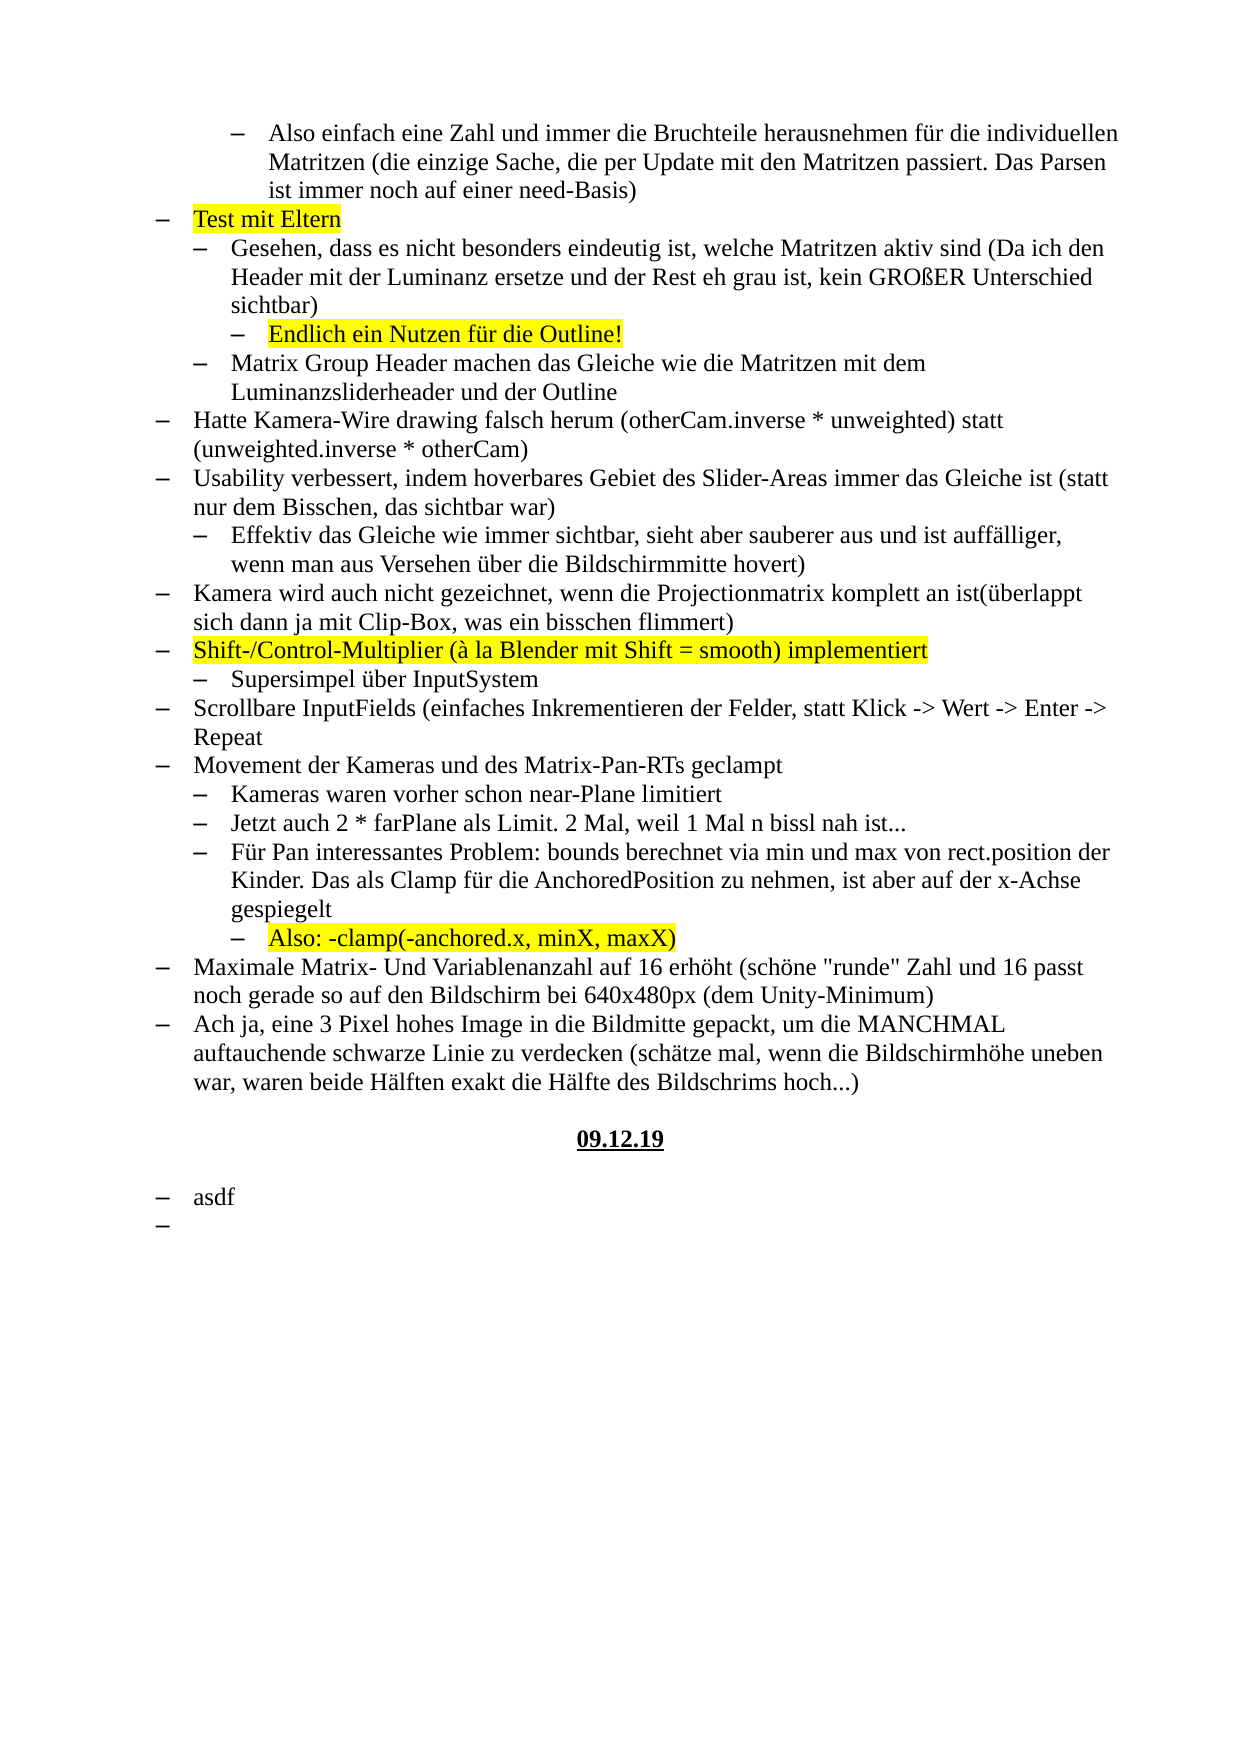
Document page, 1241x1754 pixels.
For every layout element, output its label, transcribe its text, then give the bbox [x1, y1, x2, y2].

list Kamera wird auch nicht gezeichnet, wenn die Projectionmatrix komplett an ist(überlappt sich dann ja mit Clip-Box, was ein bisschen flimmert) [156, 578, 1122, 636]
list Also: -clamp(-anchored.x, minX, maxX) [231, 923, 1122, 952]
list Also einfach eine Zahl und immer die Bruchteile herausnehmen für die individuellen Matritzen (die einzige Sache, die per Update mit den Matritzen passiert. Das Parsen ist immer noch auf einer need-Basis) [231, 118, 1122, 204]
list Für Pan interessantes Problem: bounds berechnet via min und max von rect.position der Kinder. Das als Clamp für die AnchoredPosition zu nehmen, ist aber auf der x-Achse gespiegelt [193, 837, 1122, 923]
text 09.12.19 [118, 1124, 1122, 1153]
list Ach ja, eine 3 Pixel hohes Image in die Bildmitte gepackt, um die MANCHMAL auftauchende schwarze Linie zu verdecken (schätze mal, wenn die Bildschirmhöhe uneben war, waren beide Hälften exakt die Hälfte des Bildschrims hoch...) [156, 1009, 1122, 1096]
list asdf [156, 1182, 1122, 1211]
list Effektiv das Gleiche wie immer sichtbar, sieht aber sauberer aus und ist auffälliger, wenn man aus Versehen über die Bildschirmmitte hovert) [193, 521, 1122, 578]
list Hatte Kamera-Wire drawing falsch herum (otherCam.inverse * unweighted) statt (unweighted.inverse * otherCam) [156, 406, 1122, 463]
list Endlich ein Nutzen für die Outline! [231, 319, 1122, 348]
list Gesehen, dass es nicht besonders eindeutig ist, welche Matritzen aktiv sind (Da ich den Header mit der Luminanz ersetze und der Rest eh grau ist, kein GROßER Unterschied sichtbar) [193, 233, 1122, 319]
list Scrollbare InputFields (einfaches Inkrementieren der Felder, statt Klick -> Wert -> Enter -> Repeat [156, 693, 1122, 751]
list Kameras waren vorher schon near-Plane limitiert [193, 779, 1122, 808]
list Supersimpel über InputSystem [193, 664, 1122, 693]
list Maximale Matrix- Und Variablenanzahl auf 16 erhöht (schöne "runde" Zahl und 16 passt noch gerade so auf den Bildschirm bei 640x480px (dem Unity-Minimum) [156, 952, 1122, 1009]
list Test mit Eltern [156, 204, 1122, 233]
list Jetzt auch 2 * farPlane als Limit. 2 Mal, weil 1 Mal n bissl nah ist... [193, 808, 1122, 837]
list Matrix Group Header machen das Gleiche wie die Matritzen mit dem Luminanzsliderheader und der Outline [193, 348, 1122, 406]
list Usability verbessert, indem hoverbares Gebiet des Slider-Areas immer das Gleiche ist (statt nur dem Bisschen, das sichtbar war) [156, 463, 1122, 521]
list Movement der Kameras und des Matrix-Pan-RTs geclampt [156, 751, 1122, 779]
list Shift-/Control-Multiplier (à la Blender mit Shift = smooth) implementiert [156, 636, 1122, 664]
